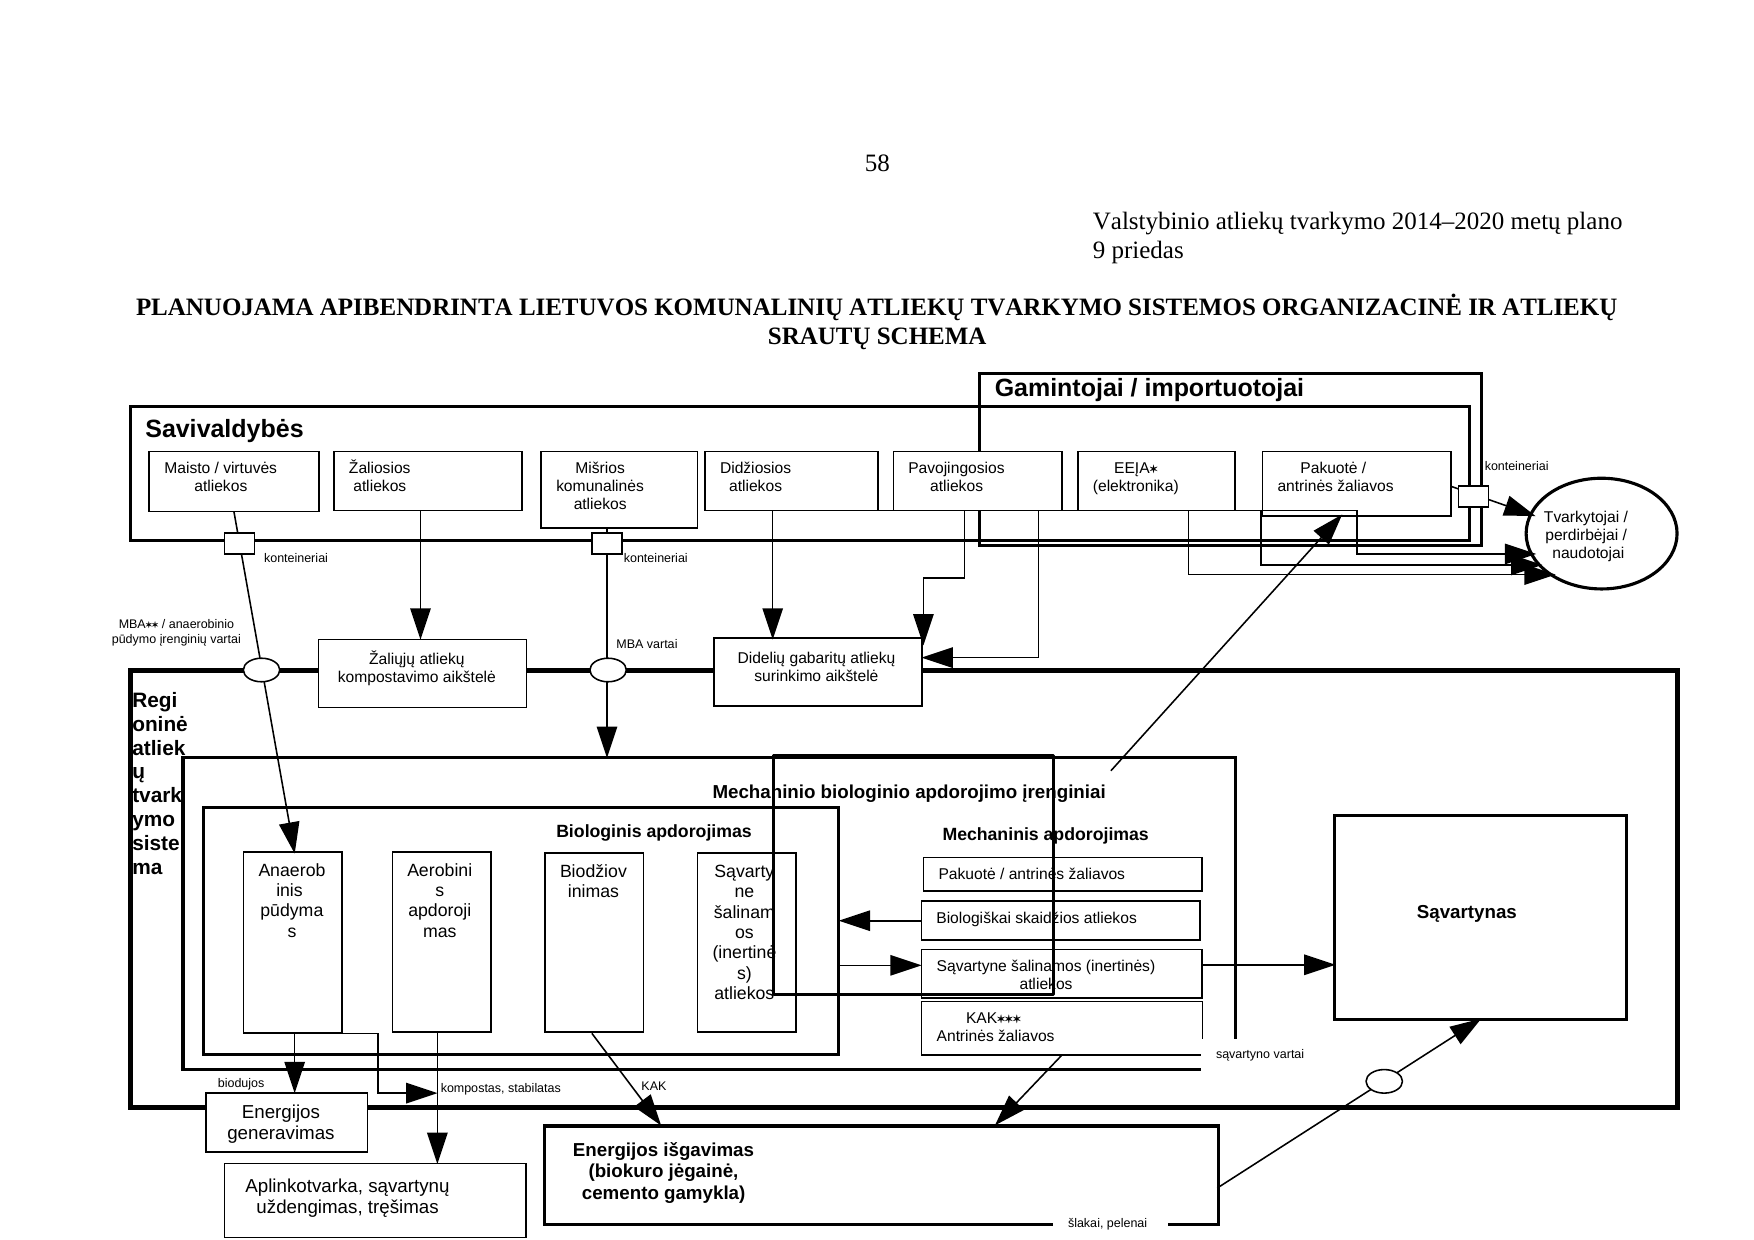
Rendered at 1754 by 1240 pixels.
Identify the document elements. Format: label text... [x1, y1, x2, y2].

text PLANUOJAMA APIBENDRINTA LIETUVOS KOMUNALINIŲ ATLIEKŲ TVARKYMO SISTEMOS ORGANIZACINĖ IR ATLIEKŲ SRAUTŲ SCHEMA [118, 292, 1636, 350]
text Valstybinio atliekų tvarkymo 2014–2020 metų plano 9 priedas [1093, 206, 1636, 263]
text šlakai, pelenai [1068, 1216, 1153, 1230]
text sąvartyno vartai [1216, 1046, 1309, 1061]
